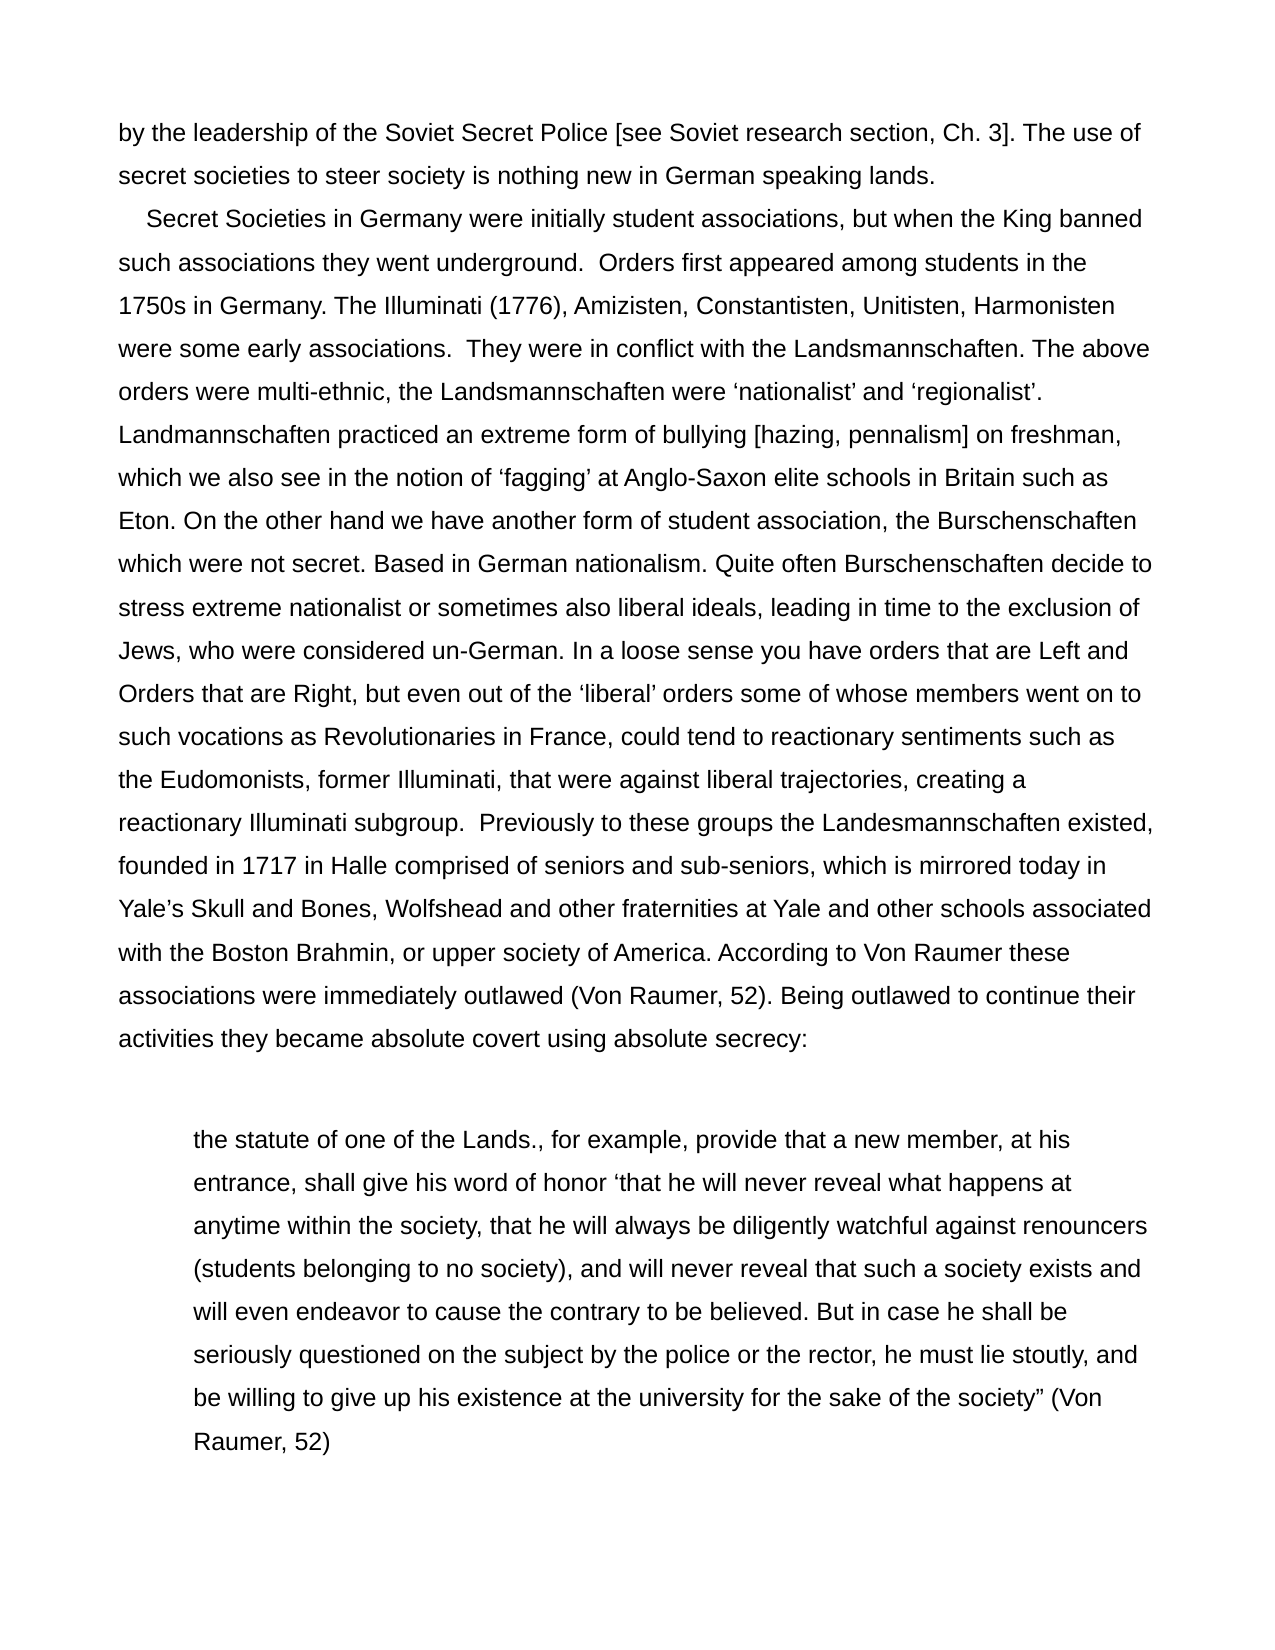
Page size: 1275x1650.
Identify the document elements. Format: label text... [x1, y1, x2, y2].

text by the leadership of the Soviet Secret Police [see Soviet research section, Ch. 3]. The use of secret societies to steer society is nothing new in German speaking lands. [118, 118, 1157, 190]
text the statute of one of the Lands., for example, provide that a new member, at his entrance, shall give his word of honor ‘that he will never reveal what happens at anytime within the society, that he will always be diligently watchful against renouncers (students belonging to no society), and will never reveal that such a society exists and will even endeavor to cause the contrary to be believed. But in case he shall be seriously questioned on the subject by the police or the rector, he must lie stoutly, and be willing to give up his existence at the university for the sake of the society” (Von Raumer, 52) [193, 1124, 1157, 1455]
text Secret Societies in Germany were initially student associations, but when the King banned such associations they went underground. Orders first appeared among students in the 1750s in Germany. The Illuminati (1776), Amizisten, Constantisten, Unitisten, Harmonisten were some early associations. They were in conflict with the Landsmannschaften. The above orders were multi-ethnic, the Landsmannschaften were ‘nationalist’ and ‘regionalist’. Landmannschaften practiced an extreme form of bullying [hazing, pennalism] on freshman, which we also see in the notion of ‘fagging’ at Anglo-Saxon elite schools in Britain such as Eton. On the other hand we have another form of student association, the Burschenschaften which were not secret. Based in German nationalism. Quite often Burschenschaften decide to stress extreme nationalist or sometimes also liberal ideals, leading in time to the exclusion of Jews, who were considered un-German. In a loose sense you have orders that are Left and Orders that are Right, but even out of the ‘liberal’ orders some of whose members went on to such vocations as Revolutionaries in France, could tend to reactionary sentiments such as the Eudomonists, former Illuminati, that were against liberal trajectories, creating a reactionary Illuminati subgroup. Previously to these groups the Landesmannschaften existed, founded in 1717 in Halle comprised of seniors and sub-seniors, which is mirrored today in Yale’s Skull and Bones, Wolfshead and other fraternities at Yale and other schools associated with the Boston Brahmin, or upper society of America. According to Von Raumer these associations were immediately outlawed (Von Raumer, 52). Being outlawed to continue their activities they became absolute covert using absolute secrecy: [118, 204, 1157, 1052]
